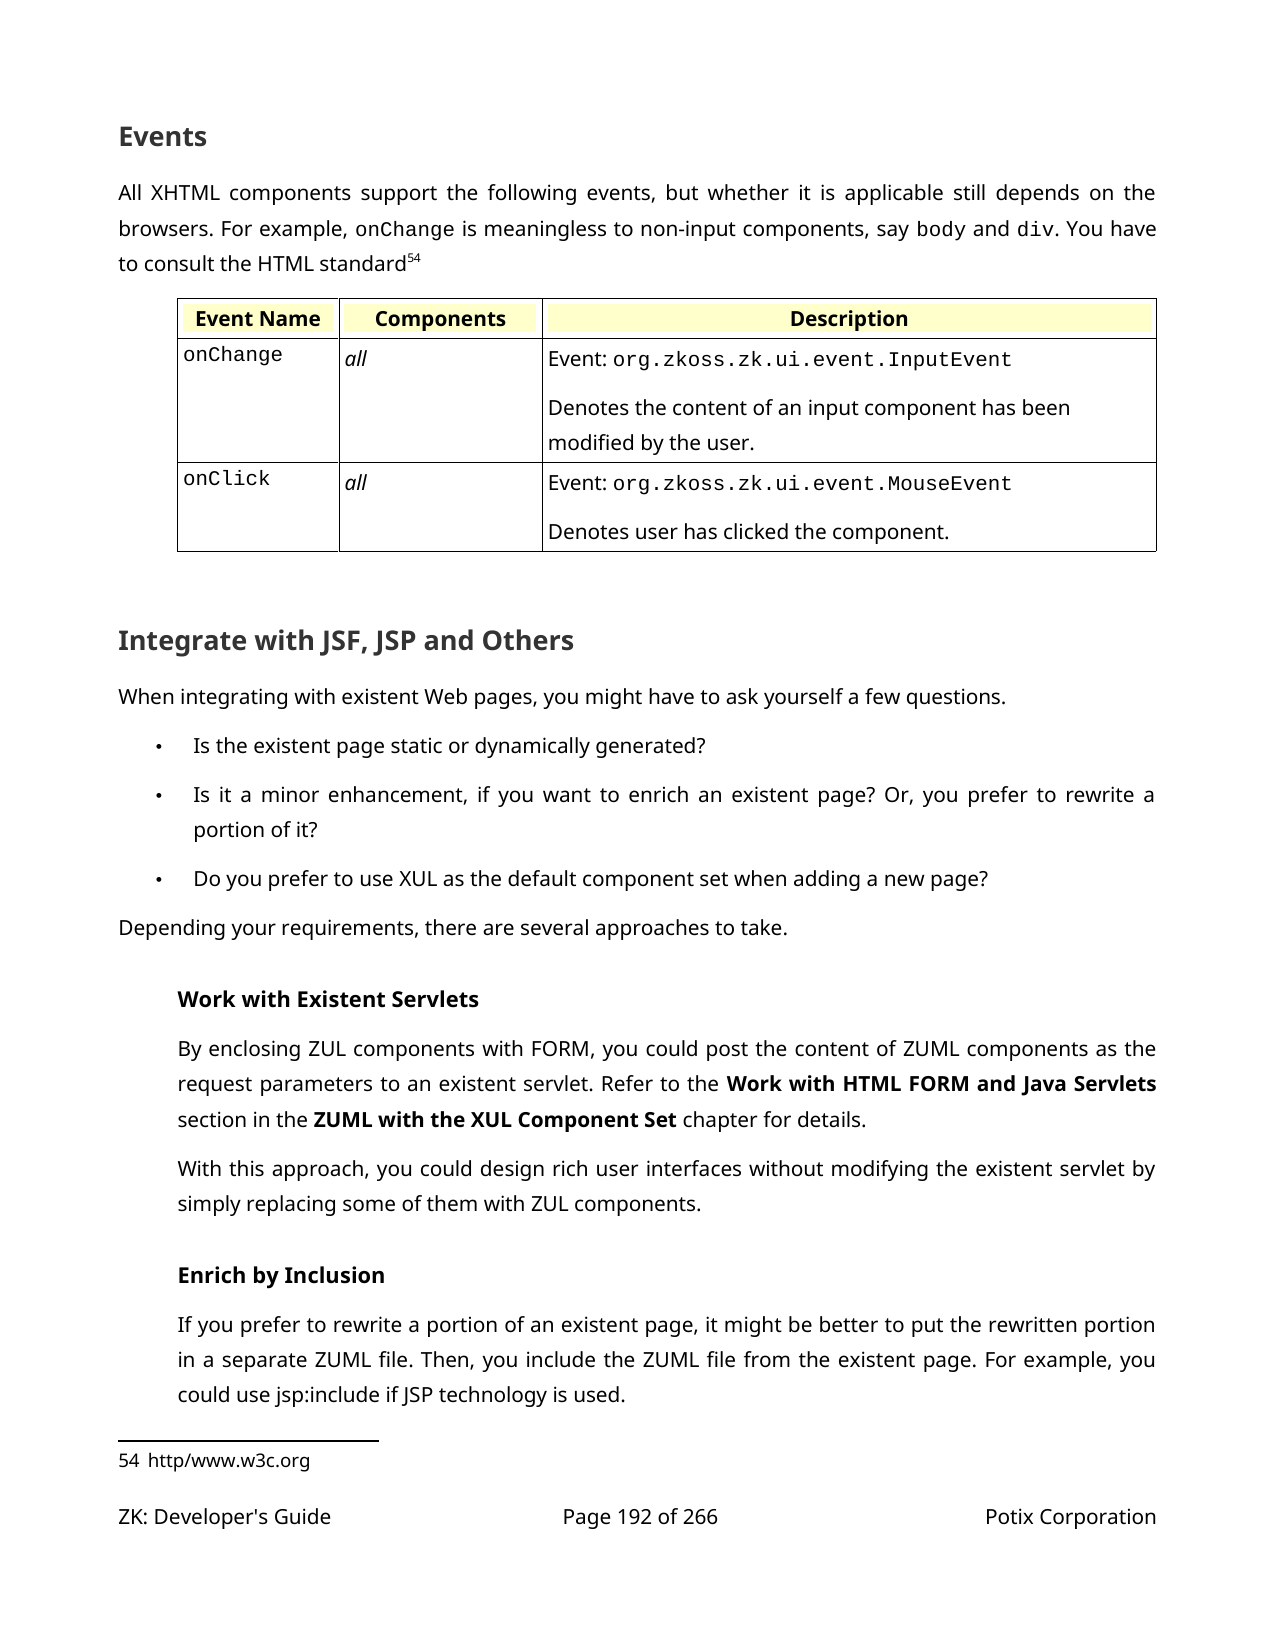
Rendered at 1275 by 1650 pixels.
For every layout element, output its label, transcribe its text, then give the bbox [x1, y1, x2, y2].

table_cell onClick [178, 463, 338, 551]
subtitle Enrich by Inclusion [177, 1259, 1157, 1289]
text All XHTML components support the following events, but whether it is applicable still depends on the browsers. For example, onChange is meaningless to non-input components, say body and div. You have to consult the HTML standard [118, 178, 1157, 277]
text http/www.w3c.org [118, 1447, 1157, 1473]
table_cell Event: org.zkoss.zk.ui.event.InputEvent Denotes the content of an input component has been modified by the user. [543, 339, 1156, 462]
subtitle Events [118, 118, 1157, 155]
table_header Components [340, 299, 542, 338]
text If you prefer to rewrite a portion of an existent page, it might be better to put the rewritten portion in a separate ZUML file. Then, you include the ZUML file from the existent page. For example, you could use jsp:include if JSP technology is used. [177, 1310, 1157, 1409]
table_cell all [340, 339, 542, 462]
text With this approach, you could design rich user interfaces without modifying the existent servlet by simply replacing some of them with ZUL components. [177, 1154, 1157, 1217]
table_header Description [543, 299, 1156, 338]
text Depending your requirements, there are several approaches to take. [118, 913, 1157, 941]
subtitle Integrate with JSF, JSP and Others [118, 622, 1157, 659]
table_cell Event: org.zkoss.zk.ui.event.MouseEvent Denotes user has clicked the component. [543, 463, 1156, 551]
list Is the existent page static or dynamically generated? [156, 731, 1157, 759]
list Is it a minor enhancement, if you want to enrich an existent page? Or, you prefer to rewrite a portion of it? [156, 780, 1157, 843]
table_header Event Name [178, 299, 338, 338]
text By enclosing ZUL components with FORM, you could post the content of ZUML components as the request parameters to an existent servlet. Refer to the Work with HTML FORM and Java Servlets section in the ZUML with the XUL Component Set chapter for details. [177, 1034, 1157, 1133]
table_cell all [340, 463, 542, 551]
text When integrating with existent Web pages, you might have to ask yourself a few questions. [118, 682, 1157, 711]
subtitle Work with Existent Servlets [177, 984, 1157, 1014]
list Do you prefer to use XUL as the default component set when adding a new page? [156, 864, 1157, 892]
table_cell onChange [178, 339, 338, 462]
